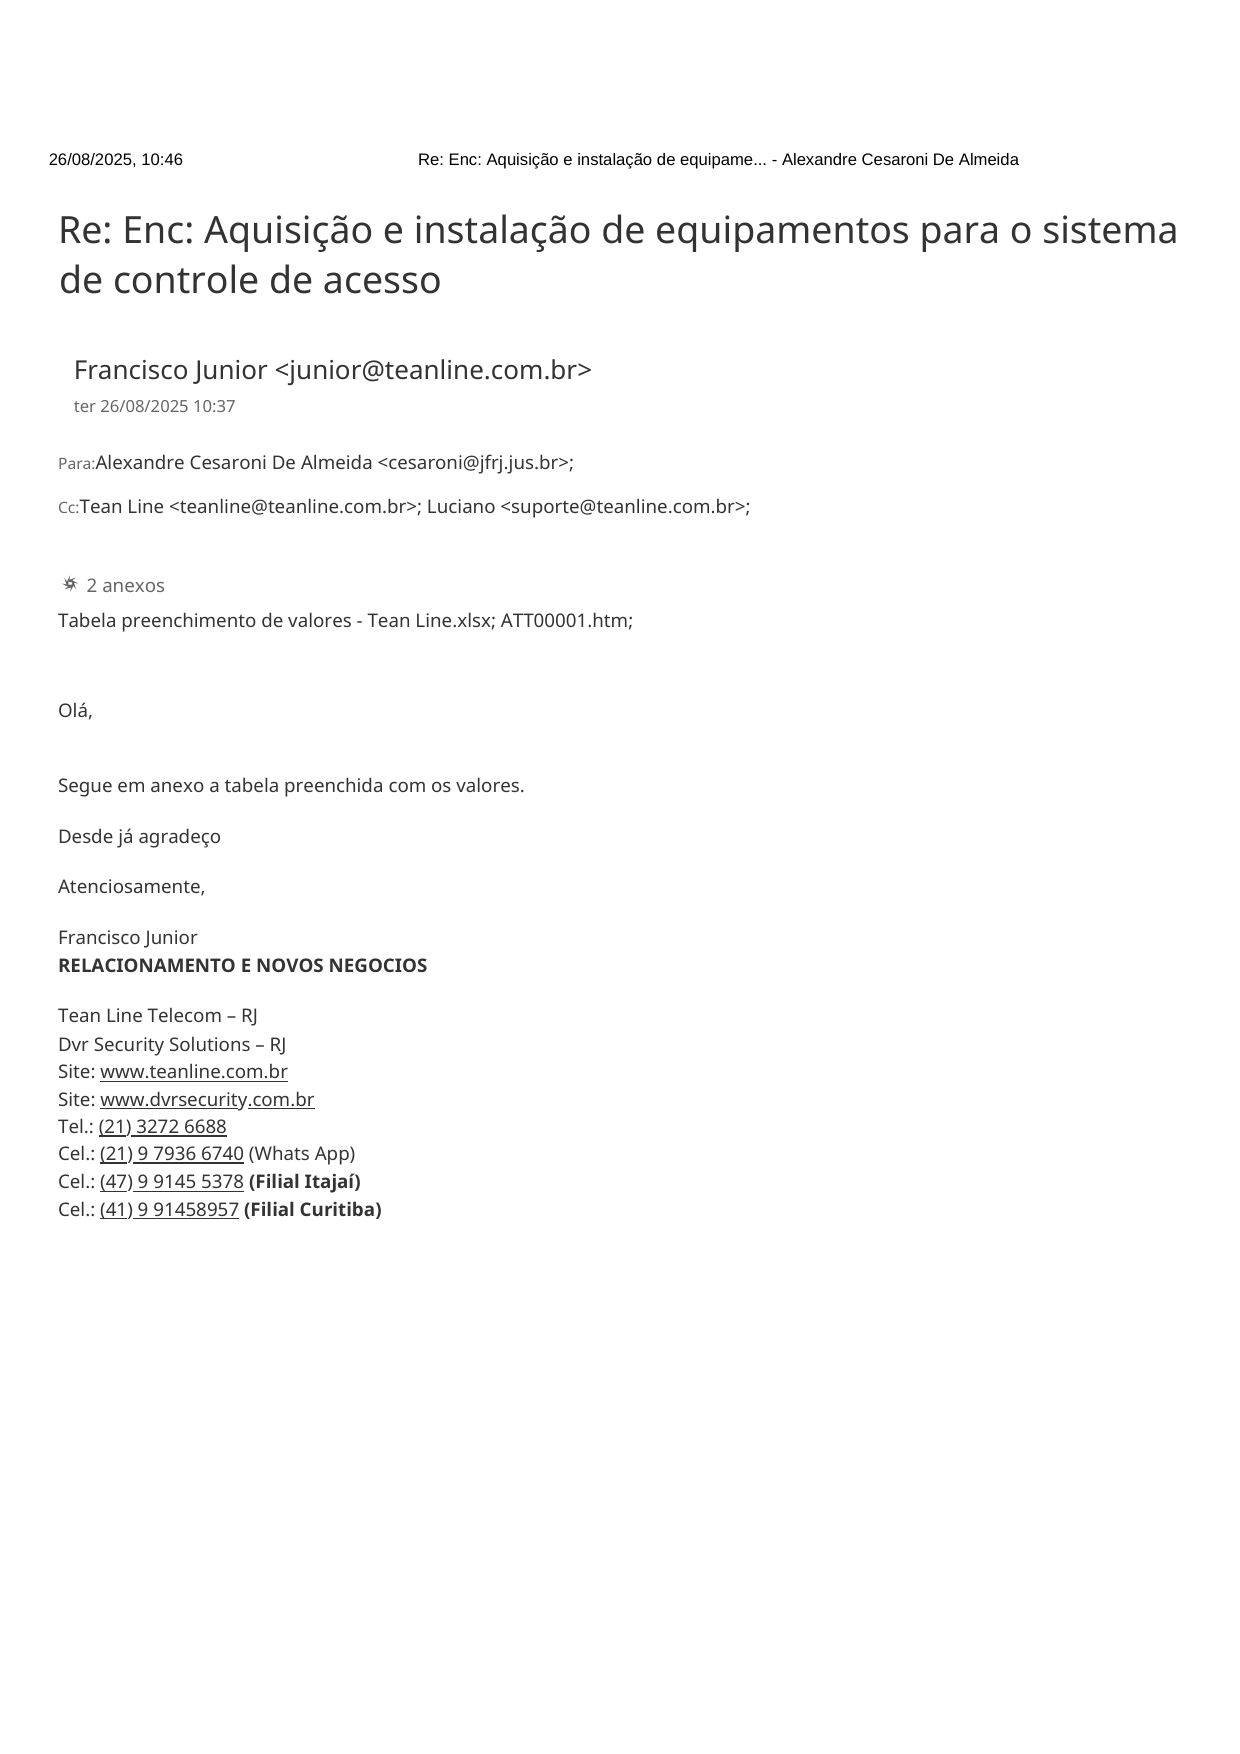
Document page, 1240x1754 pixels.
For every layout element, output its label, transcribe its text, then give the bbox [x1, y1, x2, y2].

text Desde já agradeço [58, 823, 1190, 849]
text 26/08/2025, 10:46 Re: Enc: Aquisição e instalação de equipame... - Alexandre Cesaroni De Almeida [48, 150, 1190, 169]
text ter 26/08/2025 10:37 [73, 395, 1190, 417]
text Cel.: (21) 9 7936 6740 (Whats App) [58, 1141, 1190, 1166]
text Cc:Tean Line <teanline@teanline.com.br>; Luciano <suporte@teanline.com.br>; [58, 494, 1190, 519]
text  2 anexos [59, 568, 1190, 598]
text Para:Alexandre Cesaroni De Almeida <cesaroni@jfrj.jus.br>; [58, 449, 1190, 475]
text Atenciosamente, [58, 874, 1190, 899]
text Francisco Junior [58, 924, 1190, 950]
text Site: www.dvrsecurity.com.br [58, 1086, 1190, 1112]
text Francisco Junior <junior@teanline.com.br> [73, 351, 1190, 387]
text Olá, [58, 697, 1190, 723]
text RELACIONAMENTO E NOVOS NEGOCIOS [58, 952, 1190, 978]
text Dvr Security Solutions – RJ [58, 1031, 1190, 1056]
text Tel.: (21) 3272 6688 [58, 1113, 1190, 1139]
text Re: Enc: Aquisição e instalação de equipamentos para o sistema de controle de acesso [58, 203, 1190, 304]
text Cel.: (41) 9 91458957 (Filial Curitiba) [58, 1196, 1190, 1222]
text Site: www.teanline.com.br [58, 1059, 1190, 1084]
text Cel.: (47) 9 9145 5378 (Filial Itajaí) [58, 1169, 1190, 1194]
text Tabela preenchimento de valores - Tean Line.xlsx; ATT00001.htm; [58, 608, 1190, 633]
text Tean Line Telecom – RJ [58, 1003, 1190, 1028]
text Segue em anexo a tabela preenchida com os valores. [58, 773, 1190, 798]
